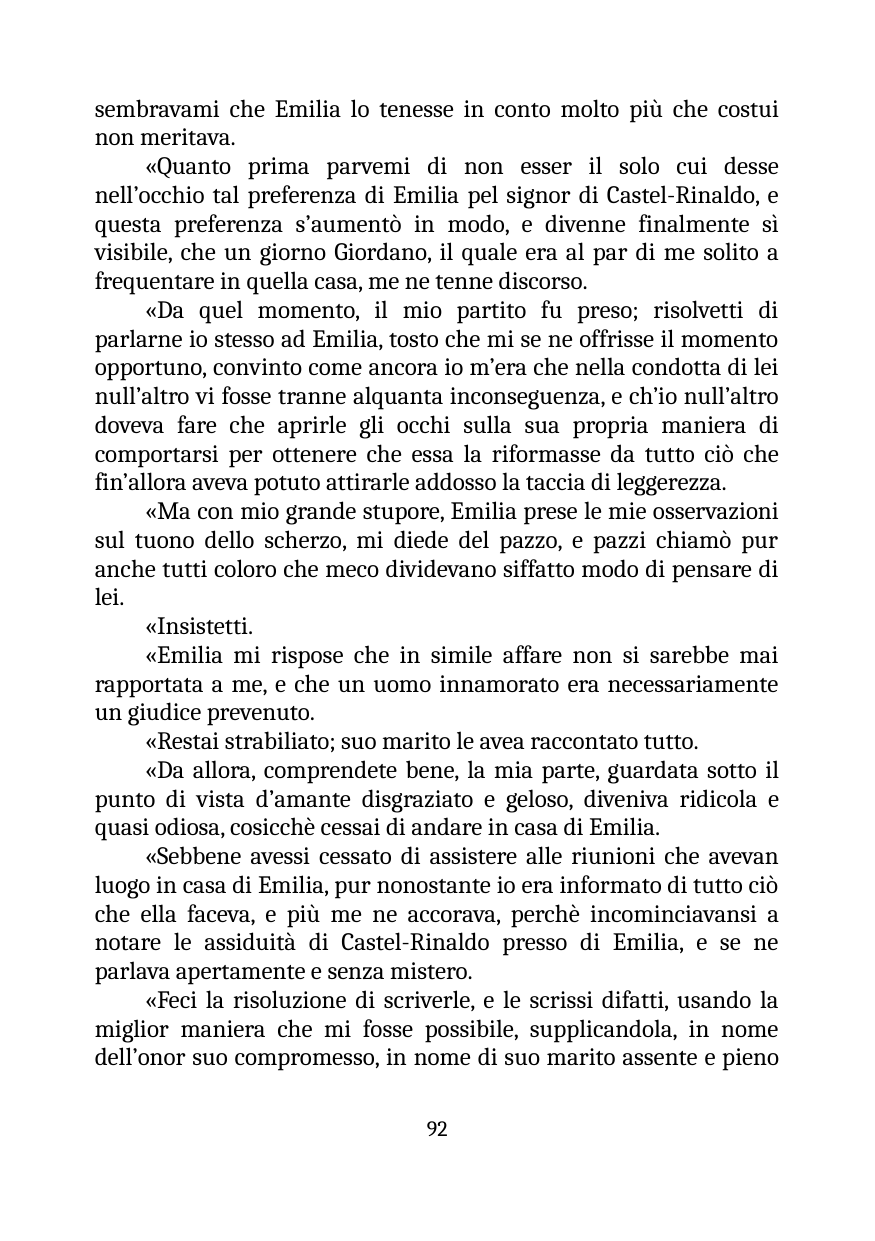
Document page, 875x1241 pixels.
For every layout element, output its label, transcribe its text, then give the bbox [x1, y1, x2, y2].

text «Emilia mi rispose che in simile affare non si sarebbe mai rapportata a me, e che un uomo innamorato era necessariamente un giudice prevenuto. [94, 641, 779, 727]
text «Insistetti. [94, 612, 779, 641]
text «Restai strabiliato; suo marito le avea raccontato tutto. [94, 727, 779, 756]
text sembravami che Emilia lo tenesse in conto molto più che costui non meritava. [94, 94, 779, 152]
text «Feci la risoluzione di scriverle, e le scrissi difatti, usando la miglior maniera che mi fosse possibile, supplicandola, in nome dell’onor suo compromesso, in nome di suo marito assente e pieno [94, 986, 779, 1072]
text «Da quel momento, il mio partito fu preso; risolvetti di parlarne io stesso ad Emilia, tosto che mi se ne offrisse il momento opportuno, convinto come ancora io m’era che nella condotta di lei null’altro vi fosse tranne alquanta inconseguenza, e ch’io null’altro doveva fare che aprirle gli occhi sulla sua propria maniera di comportarsi per ottenere che essa la riformasse da tutto ciò che fin’allora aveva potuto attirarle addosso la taccia di leggerezza. [94, 296, 779, 497]
text «Ma con mio grande stupore, Emilia prese le mie osservazioni sul tuono dello scherzo, mi diede del pazzo, e pazzi chiamò pur anche tutti coloro che meco dividevano siffatto modo di pensare di lei. [94, 497, 779, 612]
text «Sebbene avessi cessato di assistere alle riunioni che avevan luogo in casa di Emilia, pur nonostante io era informato di tutto ciò che ella faceva, e più me ne accorava, perchè incominciavansi a notare le assiduità di Castel-Rinaldo presso di Emilia, e se ne parlava apertamente e senza mistero. [94, 842, 779, 986]
text «Quanto prima parvemi di non esser il solo cui desse nell’occhio tal preferenza di Emilia pel signor di Castel-Rinaldo, e questa preferenza s’aumentò in modo, e divenne finalmente sì visibile, che un giorno Giordano, il quale era al par di me solito a frequentare in quella casa, me ne tenne discorso. [94, 152, 779, 296]
text «Da allora, comprendete bene, la mia parte, guardata sotto il punto di vista d’amante disgraziato e geloso, diveniva ridicola e quasi odiosa, cosicchè cessai di andare in casa di Emilia. [94, 756, 779, 842]
